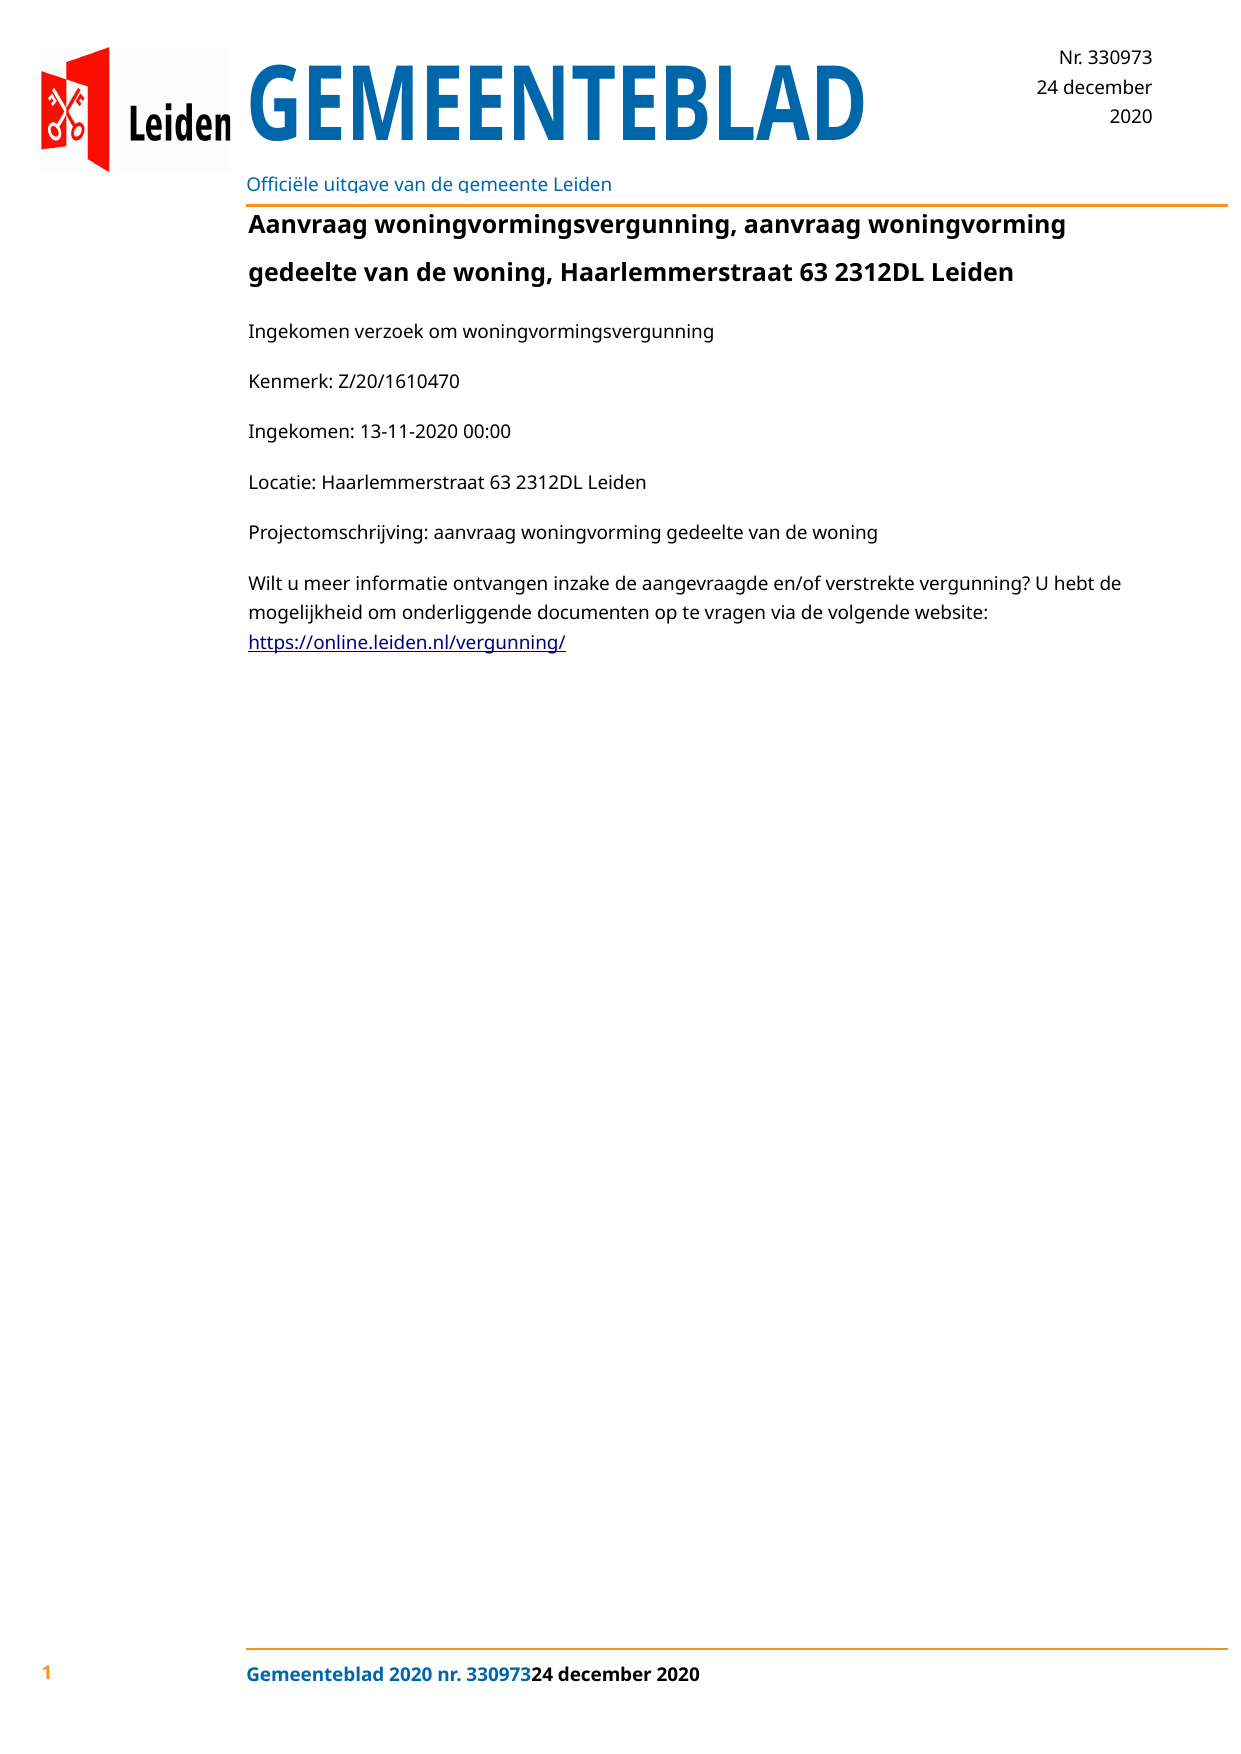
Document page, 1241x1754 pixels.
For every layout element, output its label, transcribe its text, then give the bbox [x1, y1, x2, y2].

text Aanvraag woningvormingsvergunning, aanvraag woningvorming gedeelte van de woning, Haarlemmerstraat 63 2312DL Leiden [248, 207, 1152, 288]
text Kenmerk: Z/20/1610470 [248, 368, 1152, 394]
text Projectomschrijving: aanvraag woningvorming gedeelte van de woning [248, 519, 1152, 545]
text Wilt u meer informatie ontvangen inzake de aangevraagde en/of verstrekte vergunning? U hebt de mogelijkheid om onderliggende documenten op te vragen via de volgende website: https://online.leiden.nl/vergunning/ [248, 570, 1152, 655]
picture [41, 47, 231, 172]
text Locatie: Haarlemmerstraat 63 2312DL Leiden [248, 469, 1152, 495]
text Ingekomen: 13-11-2020 00:00 [248, 419, 1152, 444]
text Ingekomen verzoek om woningvormingsvergunning [248, 318, 1152, 344]
